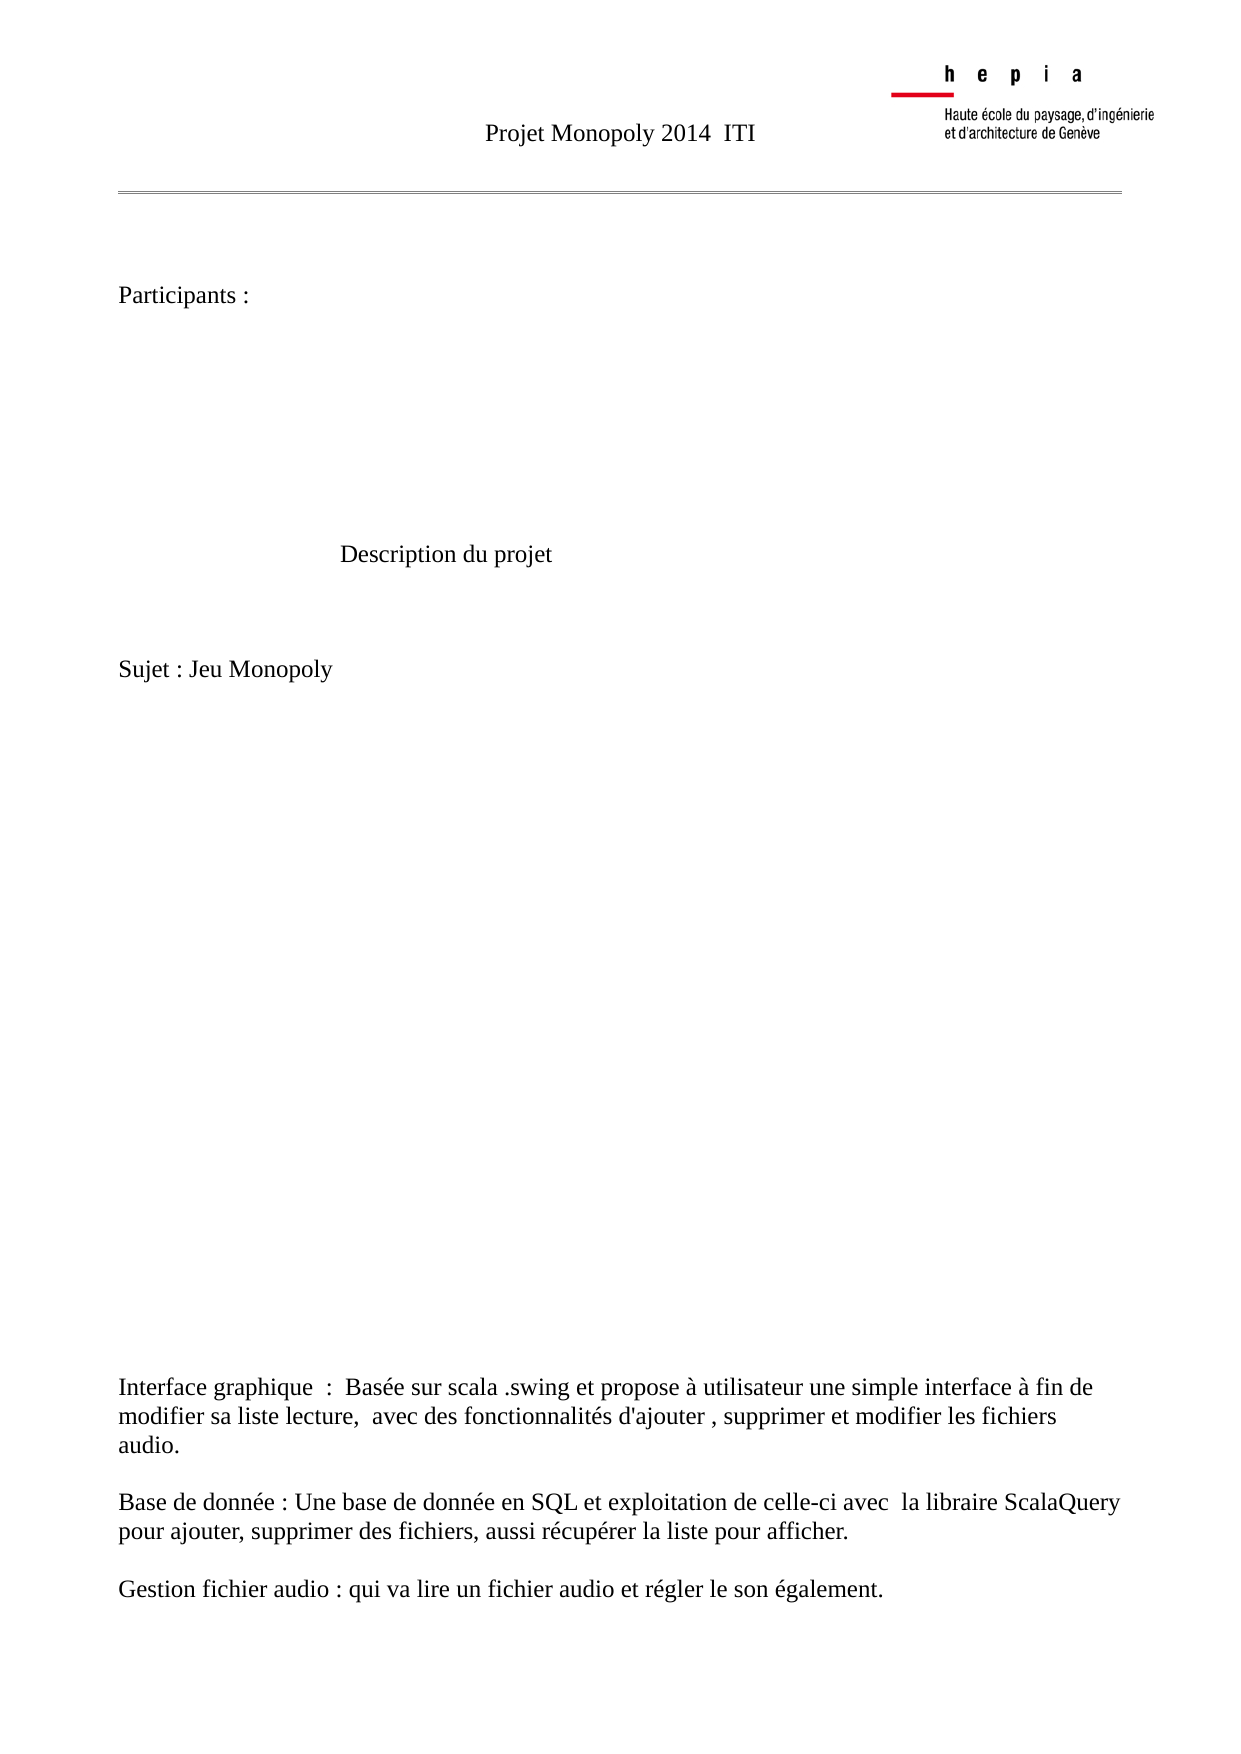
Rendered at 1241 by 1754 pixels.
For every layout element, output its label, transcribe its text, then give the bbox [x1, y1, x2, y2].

text Gestion fichier audio : qui va lire un fichier audio et régler le son également. [118, 1574, 1122, 1602]
text Interface graphique : Basée sur scala .swing et propose à utilisateur une simple interface à fin de modifier sa liste lecture, avec des fonctionnalités d'ajouter , supprimer et modifier les fichiers audio. [118, 1372, 1122, 1459]
picture [880, 49, 1162, 150]
text Description du projet [118, 539, 1122, 567]
text Sujet : Jeu Monopoly [118, 654, 1122, 682]
text Participants : [118, 280, 1122, 309]
text pour ajouter, supprimer des fichiers, aussi récupérer la liste pour afficher. [118, 1516, 1122, 1545]
text Base de donnée : Une base de donnée en SQL et exploitation de celle-ci avec la libraire ScalaQuery [118, 1487, 1122, 1516]
